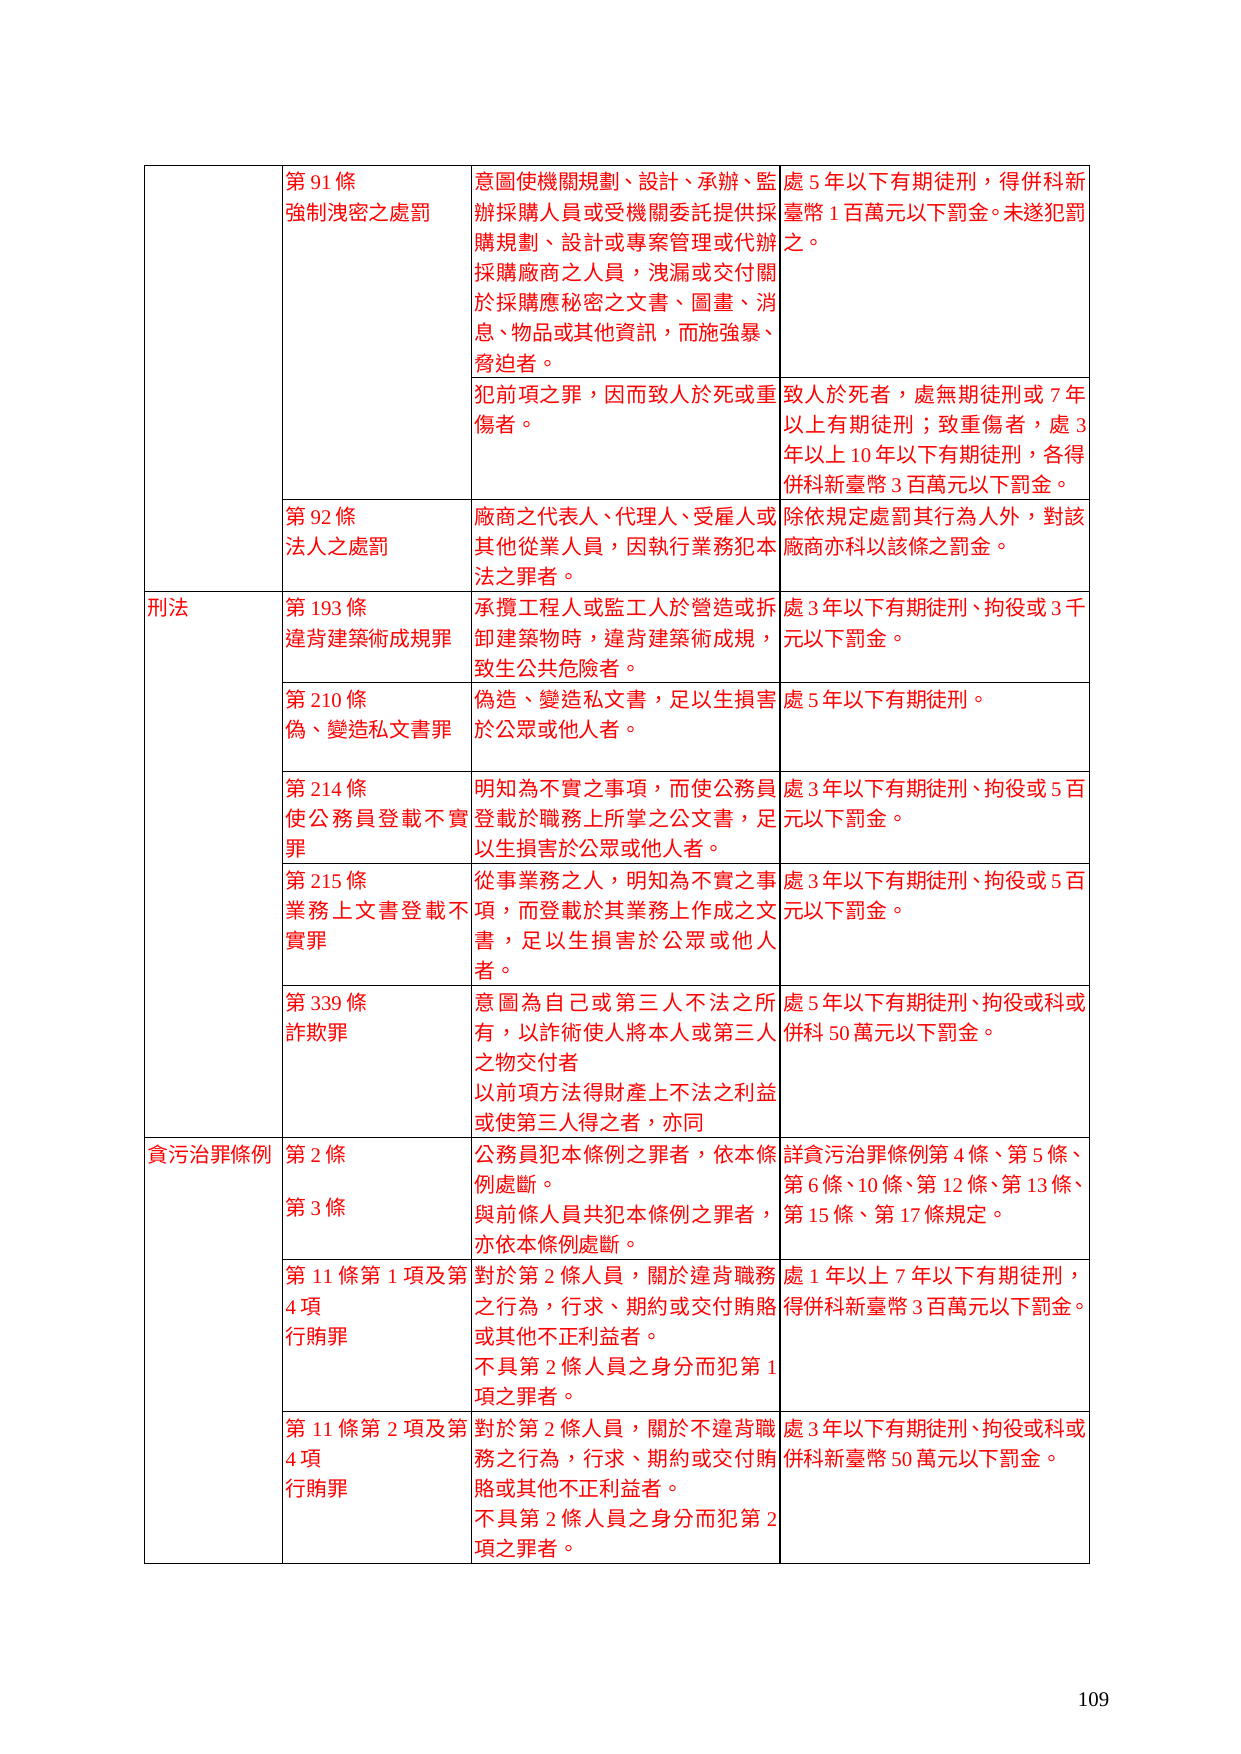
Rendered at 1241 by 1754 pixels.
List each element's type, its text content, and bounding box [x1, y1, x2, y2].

table_cell 第11條第2項及第4項 行賄罪 [283, 1412, 471, 1563]
table_cell 公務員犯本條例之罪者，依本條例處斷。 與前條人員共犯本條例之罪者，亦依本條例處斷。 [472, 1138, 779, 1259]
table_cell 犯前項之罪，因而致人於死或重傷者。 [472, 378, 779, 499]
table_cell 處3年以下有期徒刑、拘役或5百元以下罰金。 [781, 772, 1089, 863]
table_cell 第214條 使公務員登載不實罪 [283, 772, 471, 863]
table_cell 第210條 偽、變造私文書罪 [283, 683, 471, 771]
table_cell 刑法 [145, 592, 282, 1137]
table_cell 第2條 第3條 [283, 1138, 471, 1259]
table_cell 意圖使機關規劃、設計、承辦、監辦採購人員或受機關委託提供採購規劃、設計或專案管理或代辦採購廠商之人員，洩漏或交付關於採購應秘密之文書、圖畫、消息、物品或其他資訊，而施強暴、脅迫者。 [472, 166, 779, 377]
table_cell 處3年以下有期徒刑、拘役或科或併科新臺幣50萬元以下罰金。 [781, 1412, 1089, 1563]
table_cell 第92條 法人之處罰 [283, 500, 471, 591]
table_cell 處3年以下有期徒刑、拘役或3千元以下罰金。 [781, 592, 1089, 682]
table_cell 除依規定處罰其行為人外，對該廠商亦科以該條之罰金。 [781, 500, 1089, 591]
table_cell 第339條 詐欺罪 [283, 986, 471, 1137]
table_cell 從事業務之人，明知為不實之事項，而登載於其業務上作成之文書，足以生損害於公眾或他人者。 [472, 864, 779, 985]
table_cell 詳貪污治罪條例第4條、第5條、第6條、10條、第12條、第13條、第15條、第17條規定。 [781, 1138, 1089, 1259]
table_cell 致人於死者，處無期徒刑或7年以上有期徒刑；致重傷者，處3年以上10年以下有期徒刑，各得併科新臺幣3百萬元以下罰金。 [781, 378, 1089, 499]
table_cell 處5年以下有期徒刑，得併科新臺幣1百萬元以下罰金。未遂犯罰之。 [781, 166, 1089, 377]
table_cell 第215條 業務上文書登載不實罪 [283, 864, 471, 985]
table_cell 第91條 強制洩密之處罰 [283, 166, 471, 499]
table_cell 對於第2條人員，關於不違背職務之行為，行求、期約或交付賄賂或其他不正利益者。 不具第2條人員之身分而犯第2項之罪者。 [472, 1412, 779, 1563]
table_cell [145, 166, 282, 591]
table_cell 處3年以下有期徒刑、拘役或5百元以下罰金。 [781, 864, 1089, 985]
table_cell 第193條 違背建築術成規罪 [283, 592, 471, 682]
table_cell 承攬工程人或監工人於營造或拆卸建築物時，違背建築術成規，致生公共危險者。 [472, 592, 779, 682]
table_cell 意圖為自己或第三人不法之所有，以詐術使人將本人或第三人之物交付者 以前項方法得財產上不法之利益或使第三人得之者，亦同 [472, 986, 779, 1137]
table_cell 偽造、變造私文書，足以生損害於公眾或他人者。 [472, 683, 779, 771]
table_cell 廠商之代表人、代理人、受雇人或其他從業人員，因執行業務犯本法之罪者。 [472, 500, 779, 591]
table_cell 處5年以下有期徒刑、拘役或科或併科50萬元以下罰金。 [781, 986, 1089, 1137]
table_cell 第11條第1項及第4項 行賄罪 [283, 1260, 471, 1411]
table_cell 貪污治罪條例 [145, 1138, 282, 1563]
table_cell 處5年以下有期徒刑。 [781, 683, 1089, 771]
table_cell 明知為不實之事項，而使公務員登載於職務上所掌之公文書，足以生損害於公眾或他人者。 [472, 772, 779, 863]
table_cell 對於第2條人員，關於違背職務之行為，行求、期約或交付賄賂或其他不正利益者。 不具第2條人員之身分而犯第1項之罪者。 [472, 1260, 779, 1411]
table_cell 處1年以上7年以下有期徒刑，得併科新臺幣3百萬元以下罰金。 [781, 1260, 1089, 1411]
